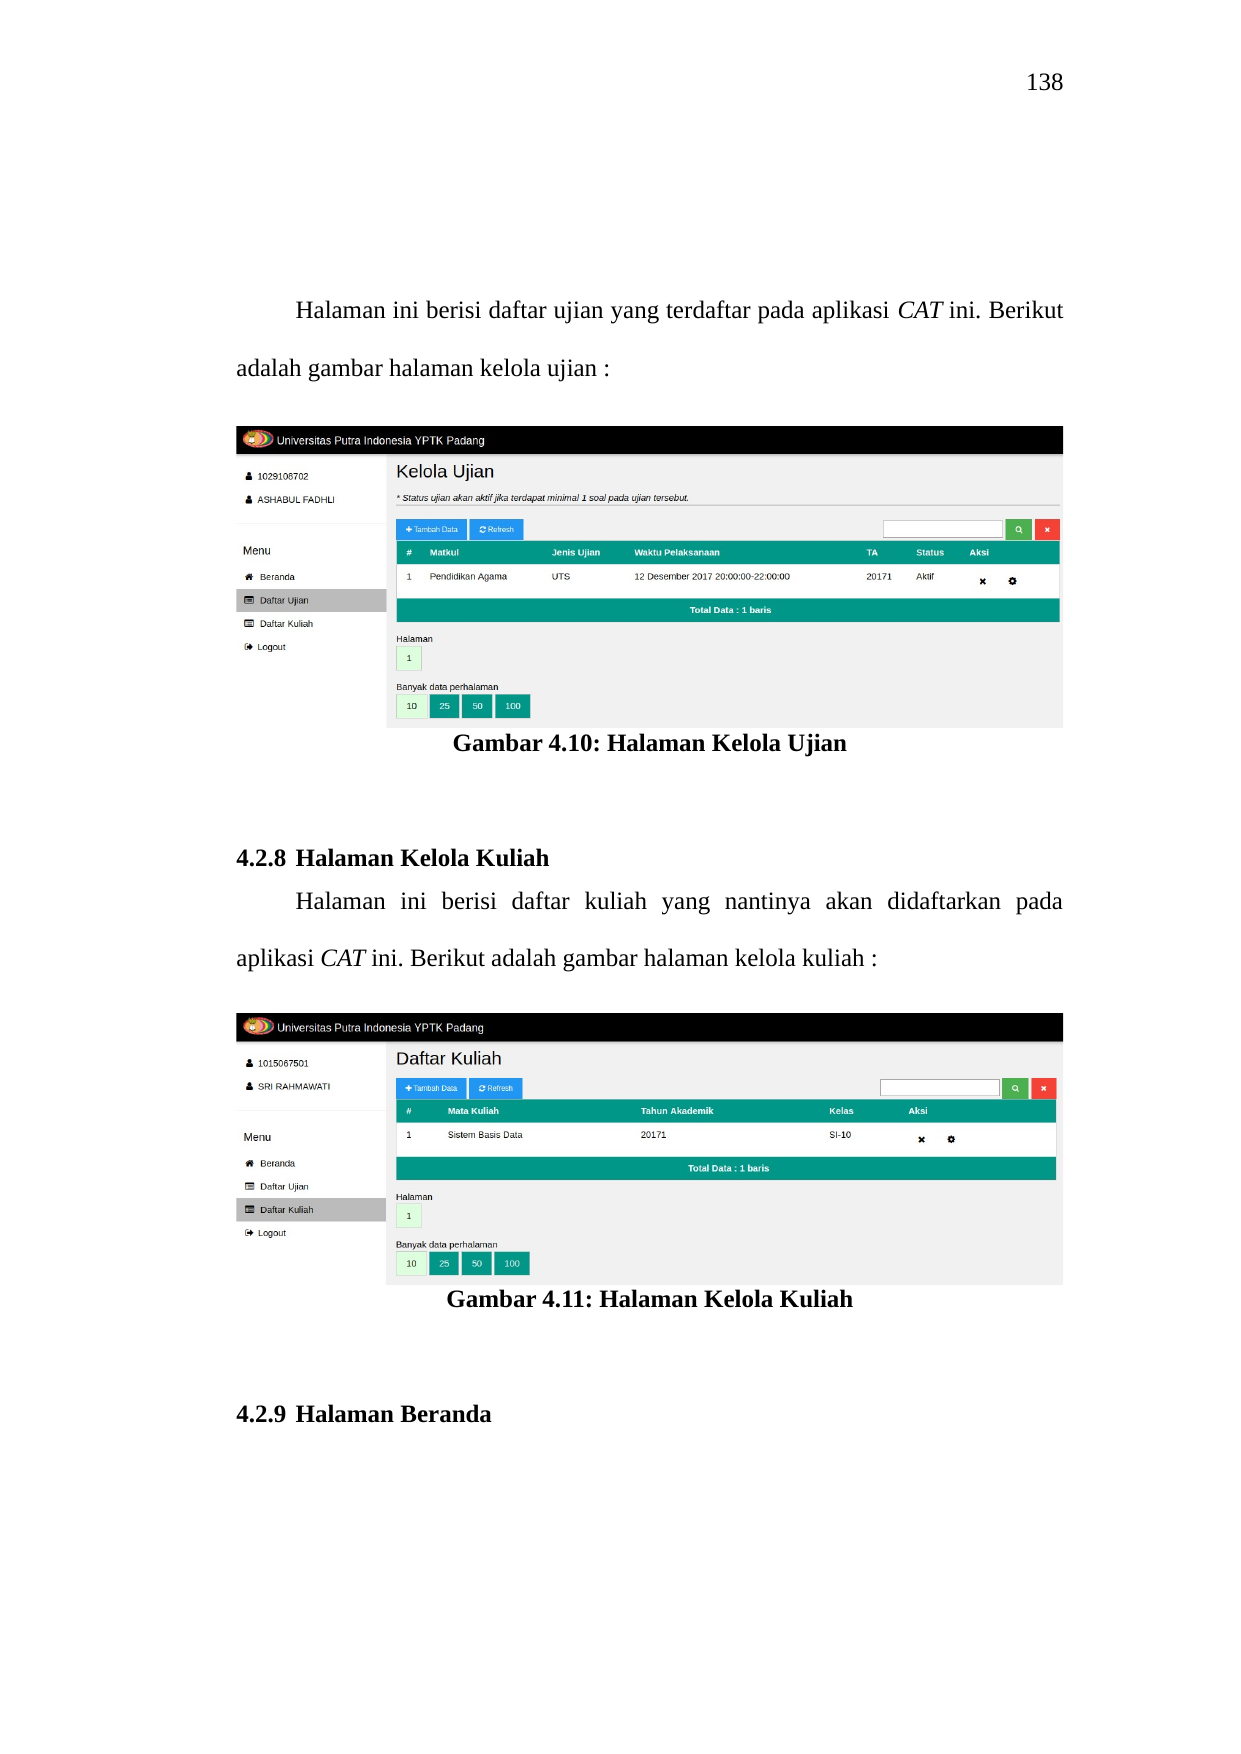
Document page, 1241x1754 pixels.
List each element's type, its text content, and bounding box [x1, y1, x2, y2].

subtitle 4.2.8 Halaman Kelola Kuliah [236, 843, 1063, 872]
picture [236, 1013, 1064, 1285]
text Halaman ini berisi daftar kuliah yang nantinya akan didaftarkan pada aplikasi CAT ini. Berikut adalah gambar halaman kelola kuliah : [236, 886, 1063, 972]
subtitle 4.2.9 Halaman Beranda [236, 1399, 1063, 1428]
text Gambar 4.10: Halaman Kelola Ujian [236, 728, 1063, 757]
text Gambar 4.11: Halaman Kelola Kuliah [236, 1285, 1063, 1313]
text [236, 413, 1063, 426]
picture [236, 426, 1064, 728]
text Halaman ini berisi daftar ujian yang terdaftar pada aplikasi CAT ini. Berikut adalah gambar halaman kelola ujian : [236, 295, 1063, 382]
